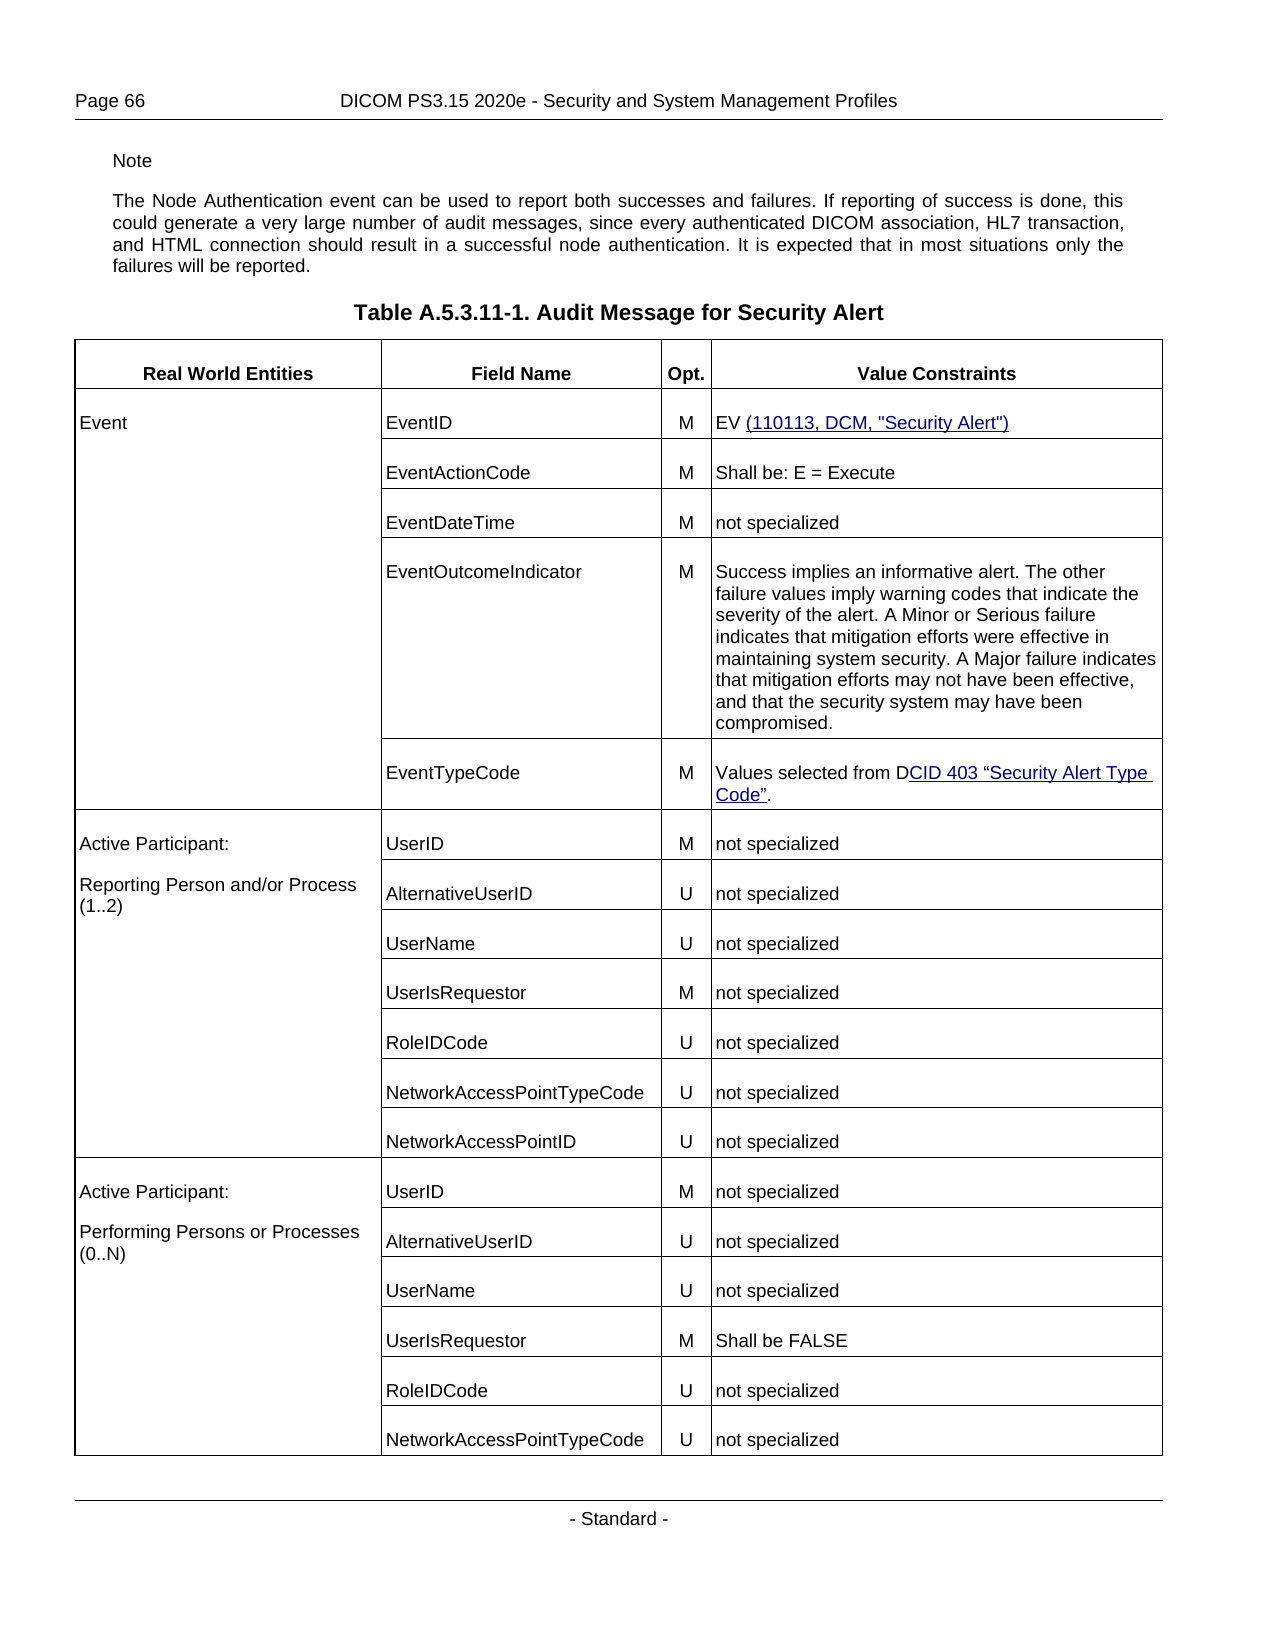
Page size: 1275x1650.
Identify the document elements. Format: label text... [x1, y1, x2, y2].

table_cell UserID [382, 810, 661, 859]
text Table A.5.3.11-1. Audit Message for Security Alert [75, 299, 1162, 325]
table_cell U [662, 1009, 711, 1057]
table_cell NetworkAccessPointID [382, 1108, 661, 1157]
table_cell Values selected from DCID 403 “Security Alert Type Code”. [712, 739, 1162, 809]
table_cell Success implies an informative alert. The other failure values imply warning codes that indicate the severity of the alert. A Minor or Serious failure indicates that mitigation efforts were effective in maintaining system security. A Major failure indicates that mitigation efforts may not have been effective, and that the security system may have been compromised. [712, 538, 1162, 738]
table_cell U [662, 910, 711, 958]
table_cell not specialized [712, 910, 1162, 958]
table_cell U [662, 1108, 711, 1157]
table_cell not specialized [712, 1158, 1162, 1207]
table_header Value Constraints [712, 340, 1162, 388]
table_cell M [662, 1158, 711, 1207]
table_cell M [662, 489, 711, 537]
table_cell Active Participant: Reporting Person and/or Process (1..2) [76, 810, 381, 1157]
text The Node Authentication event can be used to report both successes and failures. If reporting of success is done, this could generate a very large number of audit messages, since every authenticated DICOM association, HL7 transaction, and HTML connection should result in a successful node authentication. It is expected that in most situations only the failures will be reported. [112, 190, 1125, 277]
table_cell M [662, 959, 711, 1008]
table_cell not specialized [712, 1009, 1162, 1057]
table_cell not specialized [712, 1108, 1162, 1157]
table_cell U [662, 860, 711, 908]
table_cell Shall be: E = Execute [712, 439, 1162, 487]
table_cell not specialized [712, 1059, 1162, 1107]
table_cell not specialized [712, 959, 1162, 1008]
table_cell EventActionCode [382, 439, 661, 487]
table_cell NetworkAccessPointTypeCode [382, 1406, 661, 1455]
table_cell M [662, 439, 711, 487]
table_cell M [662, 810, 711, 859]
table_cell RoleIDCode [382, 1009, 661, 1057]
table_cell not specialized [712, 1406, 1162, 1455]
table_cell Event [76, 389, 381, 809]
table_cell RoleIDCode [382, 1357, 661, 1405]
table_cell not specialized [712, 1257, 1162, 1306]
table_cell UserID [382, 1158, 661, 1207]
table_cell NetworkAccessPointTypeCode [382, 1059, 661, 1107]
table_cell M [662, 389, 711, 438]
table_cell EventOutcomeIndicator [382, 538, 661, 738]
table_cell EV (110113, DCM, "Security Alert") [712, 389, 1162, 438]
table_cell Shall be FALSE [712, 1307, 1162, 1356]
table_cell U [662, 1059, 711, 1107]
table_cell U [662, 1257, 711, 1306]
table_cell UserName [382, 910, 661, 958]
text Note [112, 150, 1125, 172]
table_cell U [662, 1208, 711, 1256]
table_cell U [662, 1406, 711, 1455]
table_cell not specialized [712, 489, 1162, 537]
table_cell AlternativeUserID [382, 1208, 661, 1256]
table_cell M [662, 739, 711, 809]
table_cell not specialized [712, 1357, 1162, 1405]
table_cell AlternativeUserID [382, 860, 661, 908]
table_cell not specialized [712, 1208, 1162, 1256]
table_cell M [662, 1307, 711, 1356]
table_cell UserIsRequestor [382, 1307, 661, 1356]
table_cell U [662, 1357, 711, 1405]
table_cell not specialized [712, 810, 1162, 859]
table_cell not specialized [712, 860, 1162, 908]
table_cell EventTypeCode [382, 739, 661, 809]
table_header Opt. [662, 340, 711, 388]
table_cell EventID [382, 389, 661, 438]
table_cell UserName [382, 1257, 661, 1306]
table_cell EventDateTime [382, 489, 661, 537]
table_cell UserIsRequestor [382, 959, 661, 1008]
table_header Real World Entities [76, 340, 381, 388]
table_header Field Name [382, 340, 661, 388]
table_cell M [662, 538, 711, 738]
table_cell Active Participant: Performing Persons or Processes (0..N) [76, 1158, 381, 1455]
